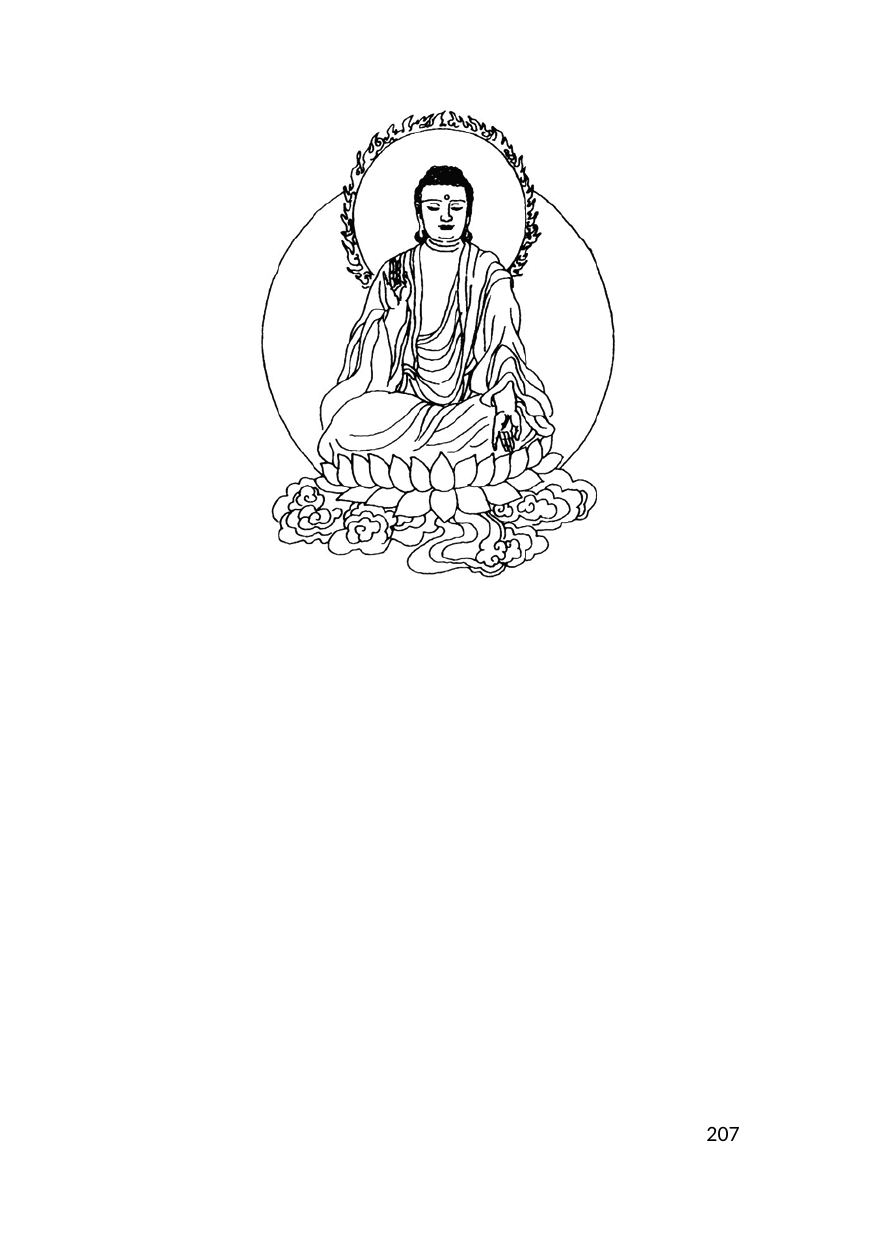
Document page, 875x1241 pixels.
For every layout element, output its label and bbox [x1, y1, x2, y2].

picture [243, 97, 632, 593]
